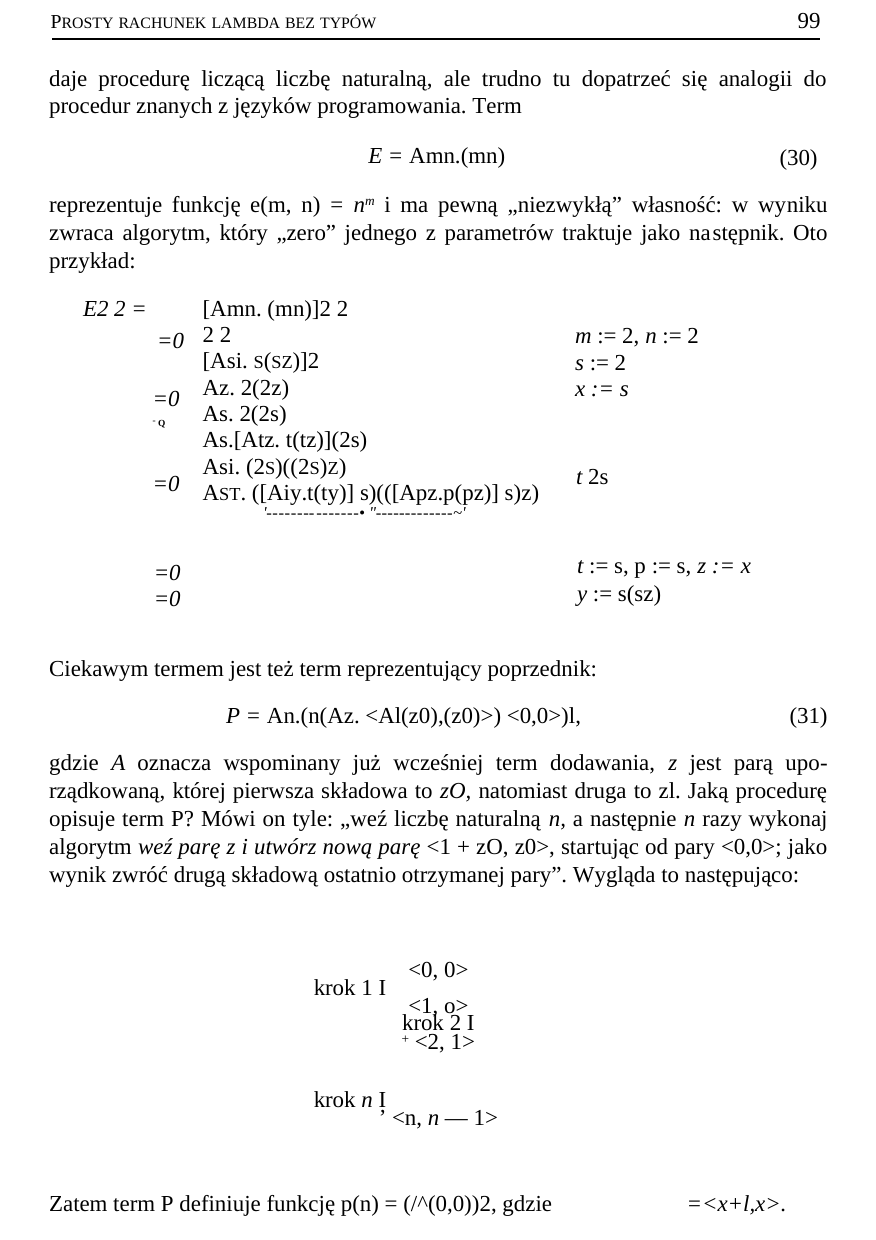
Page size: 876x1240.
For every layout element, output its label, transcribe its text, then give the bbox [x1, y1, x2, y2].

text daje procedurę liczącą liczbę naturalną, ale trudno tu dopatrzeć się analogii do procedur znanych z języków programowania. Term [49, 65, 827, 119]
text krok n I [313, 1093, 827, 1111]
text =0 [83, 327, 186, 354]
text =0 [152, 385, 186, 412]
text Az. 2(2z) [202, 374, 561, 400]
text Zatem term P definiuje funkcję p(n) = (/^(0,0))2, gdzie =<x+l,x>. [49, 1190, 827, 1217]
text As.[Atz. t(tz)](2s) [202, 426, 561, 453]
text E2 2 = [83, 295, 186, 321]
text =0 [152, 470, 186, 496]
text P = An.(n(Az. <Al(z0),(z0)>) <0,0>)l, (31) [49, 702, 827, 728]
text As. 2(2s) [202, 400, 561, 426]
text Ciekawym termem jest też term reprezentujący poprzednik: [49, 655, 827, 682]
text [Asi. s(sz)]2 [202, 347, 561, 374]
text Asi. (2s)((2s)z) [202, 453, 561, 479]
text [Amn. (mn)]2 2 [202, 295, 561, 321]
text m := 2, n := 2 [575, 322, 729, 348]
text Ast. ([Aiy.t(ty)] s)(([Apz.p(pz)] s)z) [202, 479, 561, 506]
text = Q [152, 418, 186, 429]
text t 2s [576, 463, 648, 489]
text s := 2 [575, 348, 729, 375]
text reprezentuje funkcję e(m, n) = nm i ma pewną „niezwykłą” własność: w wy­niku zwraca algorytm, który „zero” jednego z parametrów traktuje jako na­stępnik. Oto przykład: [49, 191, 827, 273]
text Prosty rachunek lambda bez typów [50, 10, 400, 33]
text + <2, 1> [49, 1035, 827, 1053]
text x := s [575, 375, 729, 401]
text E = Amn.(mn) [344, 142, 529, 168]
text =0 [153, 585, 186, 611]
text t := s, p := s, z := x y := s(sz) [577, 552, 792, 606]
text ’ <n, n — 1> [49, 1111, 827, 1129]
text gdzie A oznacza wspominany już wcześniej term dodawania, z jest parą upo­rządkowaną, której pierwsza składowa to zO, natomiast druga to zl. Jaką procedurę opisuje term P? Mówi on tyle: „weź liczbę naturalną n, a następnie n razy wykonaj algorytm weź parę z i utwórz nową parę <1 + zO, z0>, star­tując od pary <0,0>; jako wynik zwróć drugą składową ostatnio otrzymanej pary”. Wygląda to następująco: [49, 749, 827, 888]
text krok 1 I [313, 982, 827, 999]
text =0 [153, 559, 186, 585]
text 2 2 [202, 321, 561, 347]
text (30) [779, 144, 821, 171]
text 99 [795, 7, 823, 33]
text ' • " ~' [202, 506, 561, 522]
text <0, 0> [49, 964, 827, 982]
text <1, o> krok 2 I [49, 999, 827, 1035]
